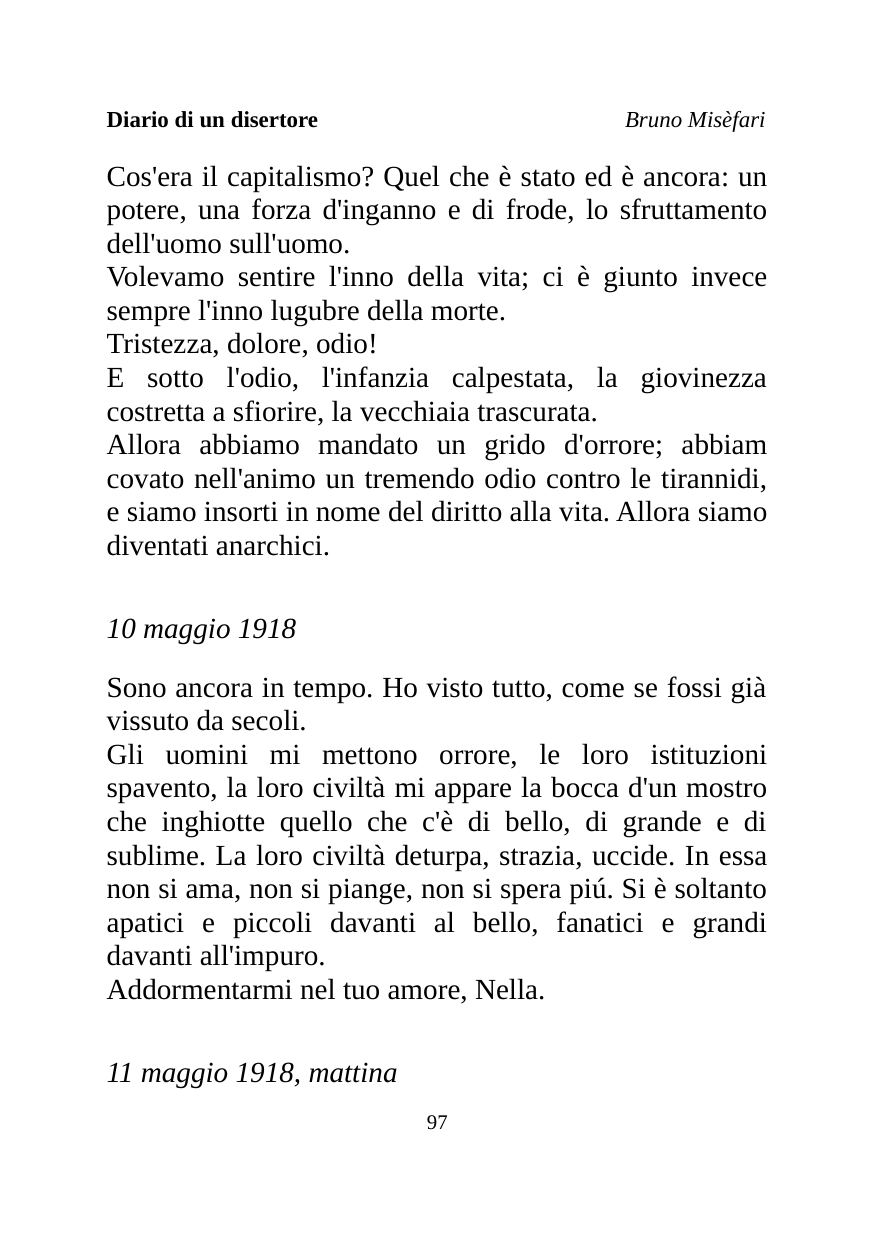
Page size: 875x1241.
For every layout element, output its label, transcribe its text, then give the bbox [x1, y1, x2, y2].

text 10 maggio 1918 [106, 611, 768, 645]
text Addormentarmi nel tuo amore, Nella. [106, 972, 768, 1005]
text Tristezza, dolore, odio! [106, 327, 768, 360]
text Volevamo sentire l'inno della vita; ci è giunto invece sempre l'inno lugubre della morte. [106, 259, 768, 327]
text Cos'era il capitalismo? Quel che è stato ed è ancora: un potere, una forza d'inganno e di frode, lo sfruttamento dell'uomo sull'uomo. [106, 159, 768, 259]
text Gli uomini mi mettono orrore, le loro istituzioni spavento, la loro civiltà mi appare la bocca d'un mostro che inghiotte quello che c'è di bello, di grande e di sublime. La loro civiltà deturpa, strazia, uccide. In essa non si ama, non si piange, non si spera piú. Si è soltanto apatici e piccoli davanti al bello, fanatici e grandi davanti all'impuro. [106, 737, 768, 972]
text Sono ancora in tempo. Ho visto tutto, come se fossi già vissuto da secoli. [106, 670, 768, 737]
text 11 maggio 1918, mattina [106, 1055, 768, 1089]
text E sotto l'odio, l'infanzia calpestata, la giovinezza costretta a sfiorire, la vecchiaia trascurata. [106, 360, 768, 427]
text Allora abbiamo mandato un grido d'orrore; abbiam covato nell'animo un tremendo odio contro le tirannidi, e siamo insorti in nome del diritto alla vita. Allora siamo diventati anarchici. [106, 427, 768, 561]
